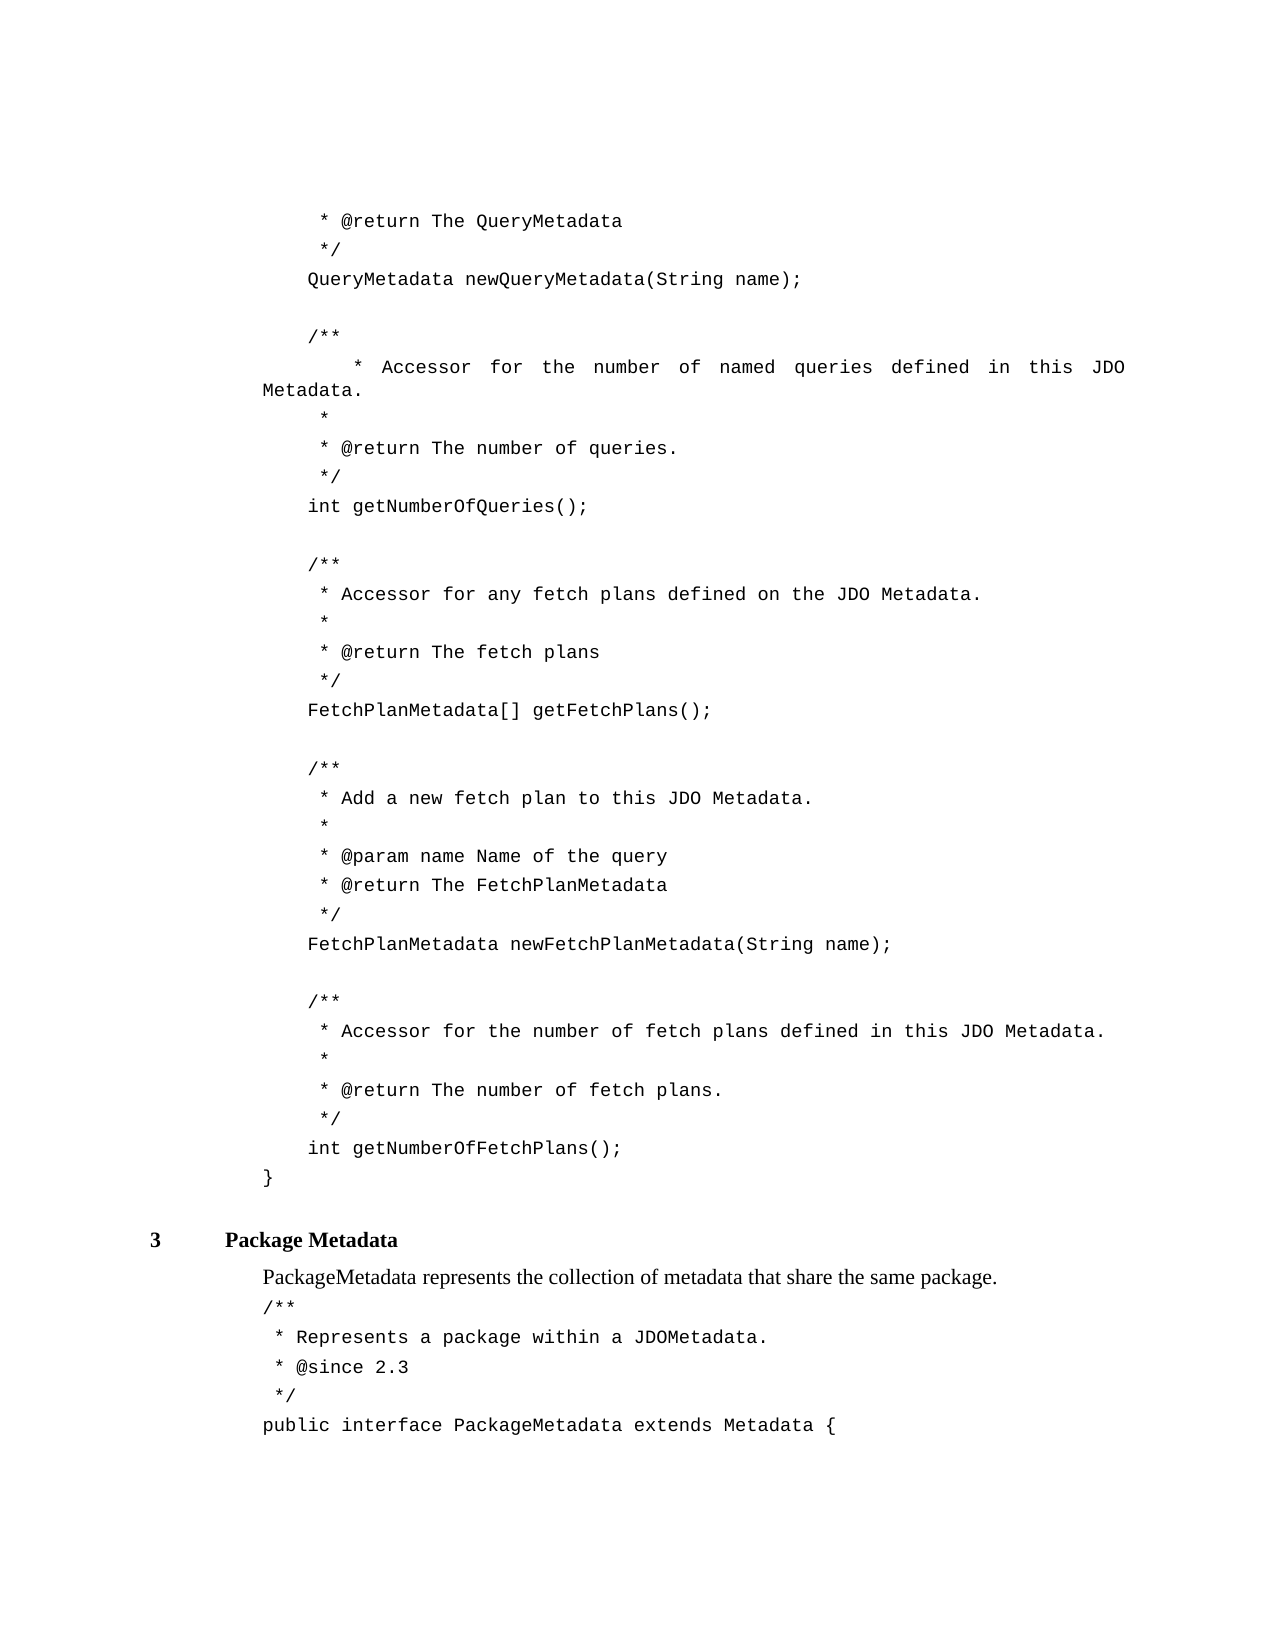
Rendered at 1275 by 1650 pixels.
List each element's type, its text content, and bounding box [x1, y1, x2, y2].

text public interface PackageMetadata extends Metadata { [262, 1414, 1125, 1437]
text /** [262, 991, 1125, 1014]
text FetchPlanMetadata newFetchPlanMetadata(String name); [262, 933, 1125, 956]
text * @return The number of fetch plans. [262, 1079, 1125, 1102]
text } [262, 1166, 1125, 1189]
text /** [262, 1297, 1125, 1320]
text * Represents a package within a JDOMetadata. [262, 1327, 1125, 1349]
text PackageMetadata represents the collection of metadata that share the same package. [262, 1263, 1125, 1289]
text * @param name Name of the query [262, 845, 1125, 868]
text * @return The FetchPlanMetadata [262, 874, 1125, 897]
text * [262, 1049, 1125, 1072]
text * Accessor for the number of fetch plans defined in this JDO Metadata. [262, 1020, 1125, 1043]
text */ [262, 1108, 1125, 1131]
text */ [262, 1385, 1125, 1408]
text */ [262, 670, 1125, 693]
text * @return The fetch plans [262, 641, 1125, 664]
text * [262, 408, 1125, 431]
text */ [262, 904, 1125, 927]
text * @since 2.3 [262, 1356, 1125, 1379]
text * Accessor for the number of named queries defined in this JDO Metadata. [262, 356, 1125, 402]
text /** [262, 327, 1125, 349]
text int getNumberOfQueries(); [262, 495, 1125, 518]
text int getNumberOfFetchPlans(); [262, 1137, 1125, 1160]
text /** [262, 554, 1125, 577]
text /** [262, 758, 1125, 781]
text */ [262, 466, 1125, 489]
text * Add a new fetch plan to this JDO Metadata. [262, 787, 1125, 810]
text QueryMetadata newQueryMetadata(String name); [262, 268, 1125, 291]
text * [262, 816, 1125, 839]
text * [262, 612, 1125, 635]
text * @return The QueryMetadata [262, 210, 1125, 233]
text */ [262, 239, 1125, 262]
text * @return The number of queries. [262, 437, 1125, 460]
subtitle Package Metadata [150, 1227, 1125, 1253]
text * Accessor for any fetch plans defined on the JDO Metadata. [262, 583, 1125, 606]
text FetchPlanMetadata[] getFetchPlans(); [262, 699, 1125, 722]
